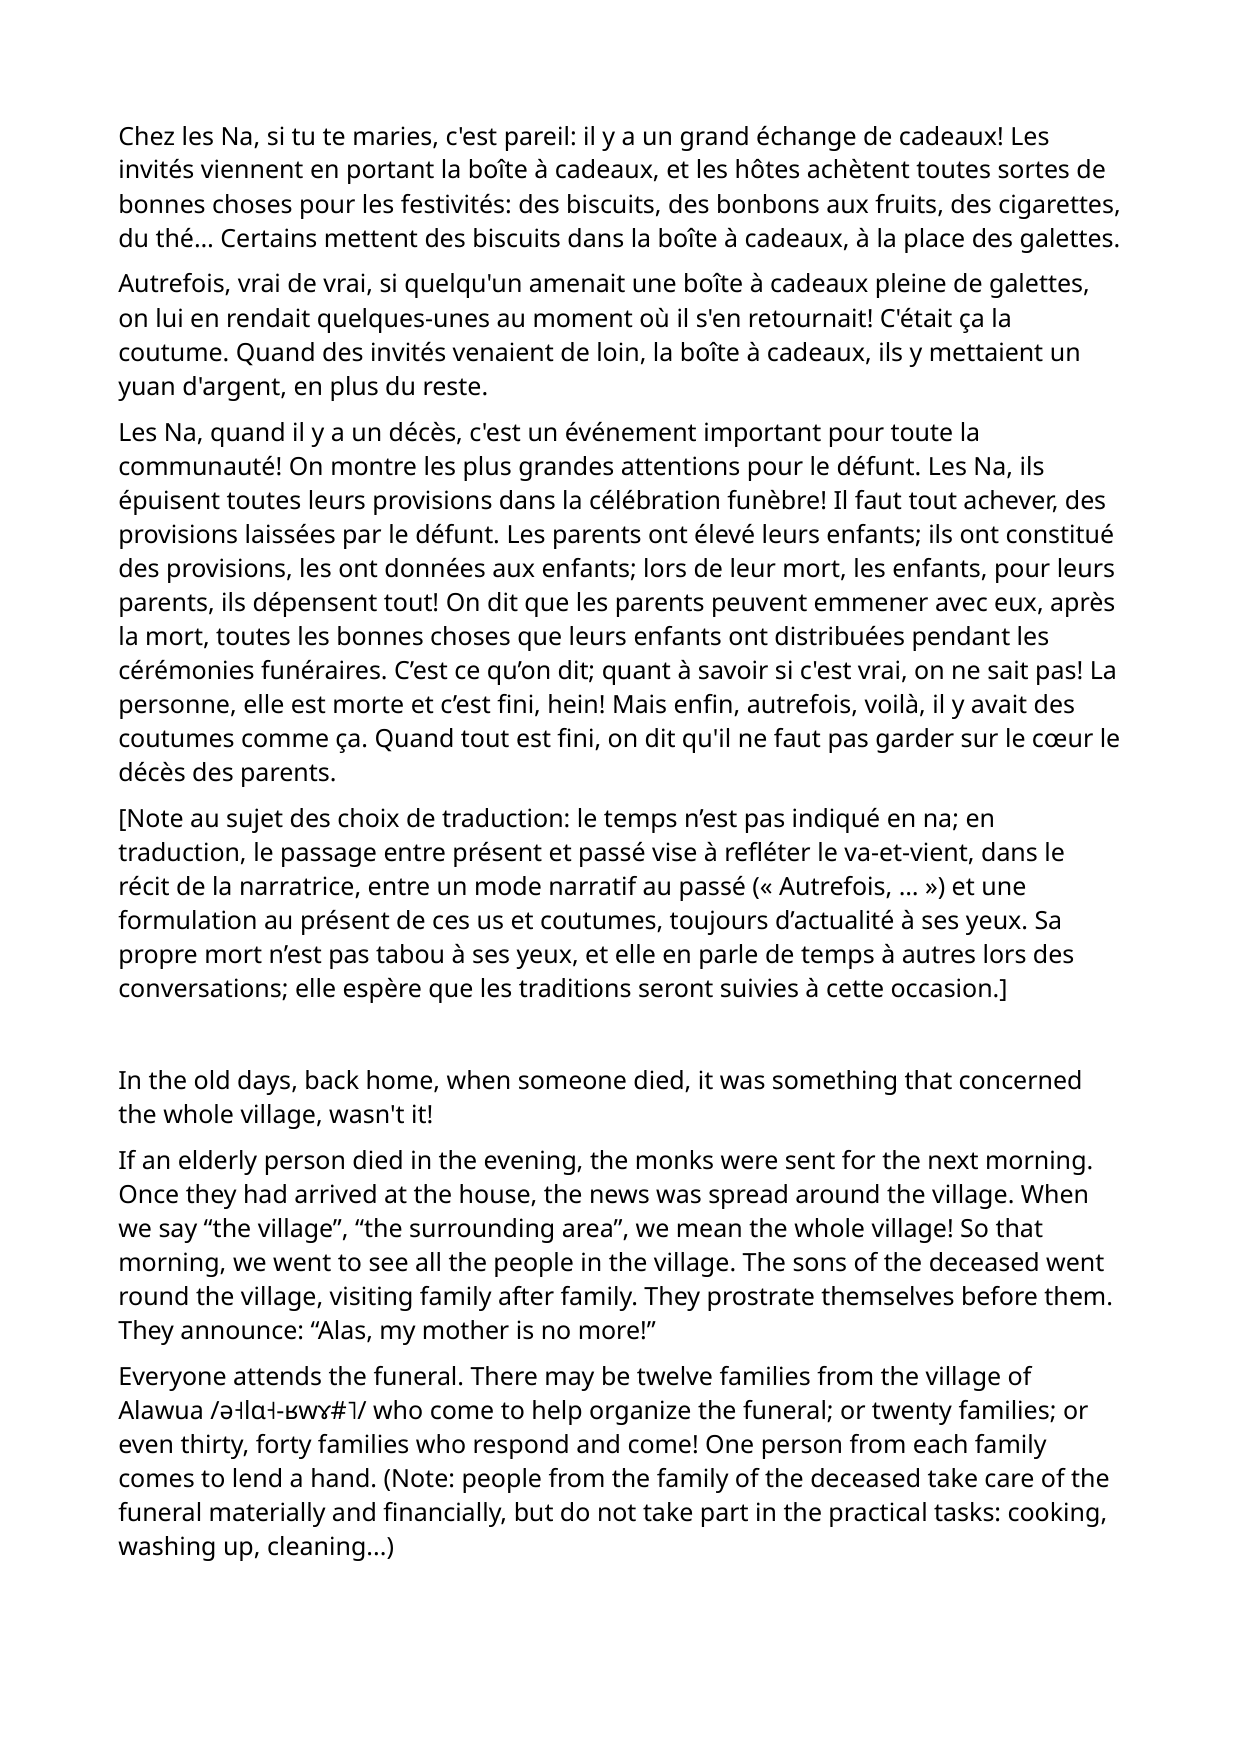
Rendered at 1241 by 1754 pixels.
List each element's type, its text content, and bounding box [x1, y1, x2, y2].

text If an elderly person died in the evening, the monks were sent for the next morning. Once they had arrived at the house, the news was spread around the village. When we say “the village”, “the surrounding area”, we mean the whole village! So that morning, we went to see all the people in the village. The sons of the deceased went round the village, visiting family after family. They prostrate themselves before them. They announce: “Alas, my mother is no more!” [118, 1142, 1122, 1347]
text Everyone attends the funeral. There may be twelve families from the village of Alawua /ə˧lɑ˧-ʁwɤ#˥/ who come to help organize the funeral; or twenty families; or even thirty, forty families who respond and come! One person from each family comes to lend a hand. (Note: people from the family of the deceased take care of the funeral materially and financially, but do not take part in the practical tasks: cooking, washing up, cleaning...) [118, 1359, 1122, 1563]
text Les Na, quand il y a un décès, c'est un événement important pour toute la communauté! On montre les plus grandes attentions pour le défunt. Les Na, ils épuisent toutes leurs provisions dans la célébration funèbre! Il faut tout achever, des provisions laissées par le défunt. Les parents ont élevé leurs enfants; ils ont constitué des provisions, les ont données aux enfants; lors de leur mort, les enfants, pour leurs parents, ils dépensent tout! On dit que les parents peuvent emmener avec eux, après la mort, toutes les bonnes choses que leurs enfants ont distribuées pendant les cérémonies funéraires. C’est ce qu’on dit; quant à savoir si c'est vrai, on ne sait pas! La personne, elle est morte et c’est fini, hein! Mais enfin, autrefois, voilà, il y avait des coutumes comme ça. Quand tout est fini, on dit qu'il ne faut pas garder sur le cœur le décès des parents. [118, 414, 1122, 789]
text [Note au sujet des choix de traduction: le temps n’est pas indiqué en na; en traduction, le passage entre présent et passé vise à refléter le va-et-vient, dans le récit de la narratrice, entre un mode narratif au passé (« Autrefois, … ») et une formulation au présent de ces us et coutumes, toujours d’actualité à ses yeux. Sa propre mort n’est pas tabou à ses yeux, et elle en parle de temps à autres lors des conversations; elle espère que les traditions seront suivies à cette occasion.] [118, 801, 1122, 1005]
text Chez les Na, si tu te maries, c'est pareil: il y a un grand échange de cadeaux! Les invités viennent en portant la boîte à cadeaux, et les hôtes achètent toutes sortes de bonnes choses pour les festivités: des biscuits, des bonbons aux fruits, des cigarettes, du thé… Certains mettent des biscuits dans la boîte à cadeaux, à la place des galettes. [118, 118, 1122, 254]
text Autrefois, vrai de vrai, si quelqu'un amenait une boîte à cadeaux pleine de galettes, on lui en rendait quelques-unes au moment où il s'en retournait! C'était ça la coutume. Quand des invités venaient de loin, la boîte à cadeaux, ils y mettaient un yuan d'argent, en plus du reste. [118, 266, 1122, 402]
text In the old days, back home, when someone died, it was something that concerned the whole village, wasn't it! [118, 1063, 1122, 1131]
